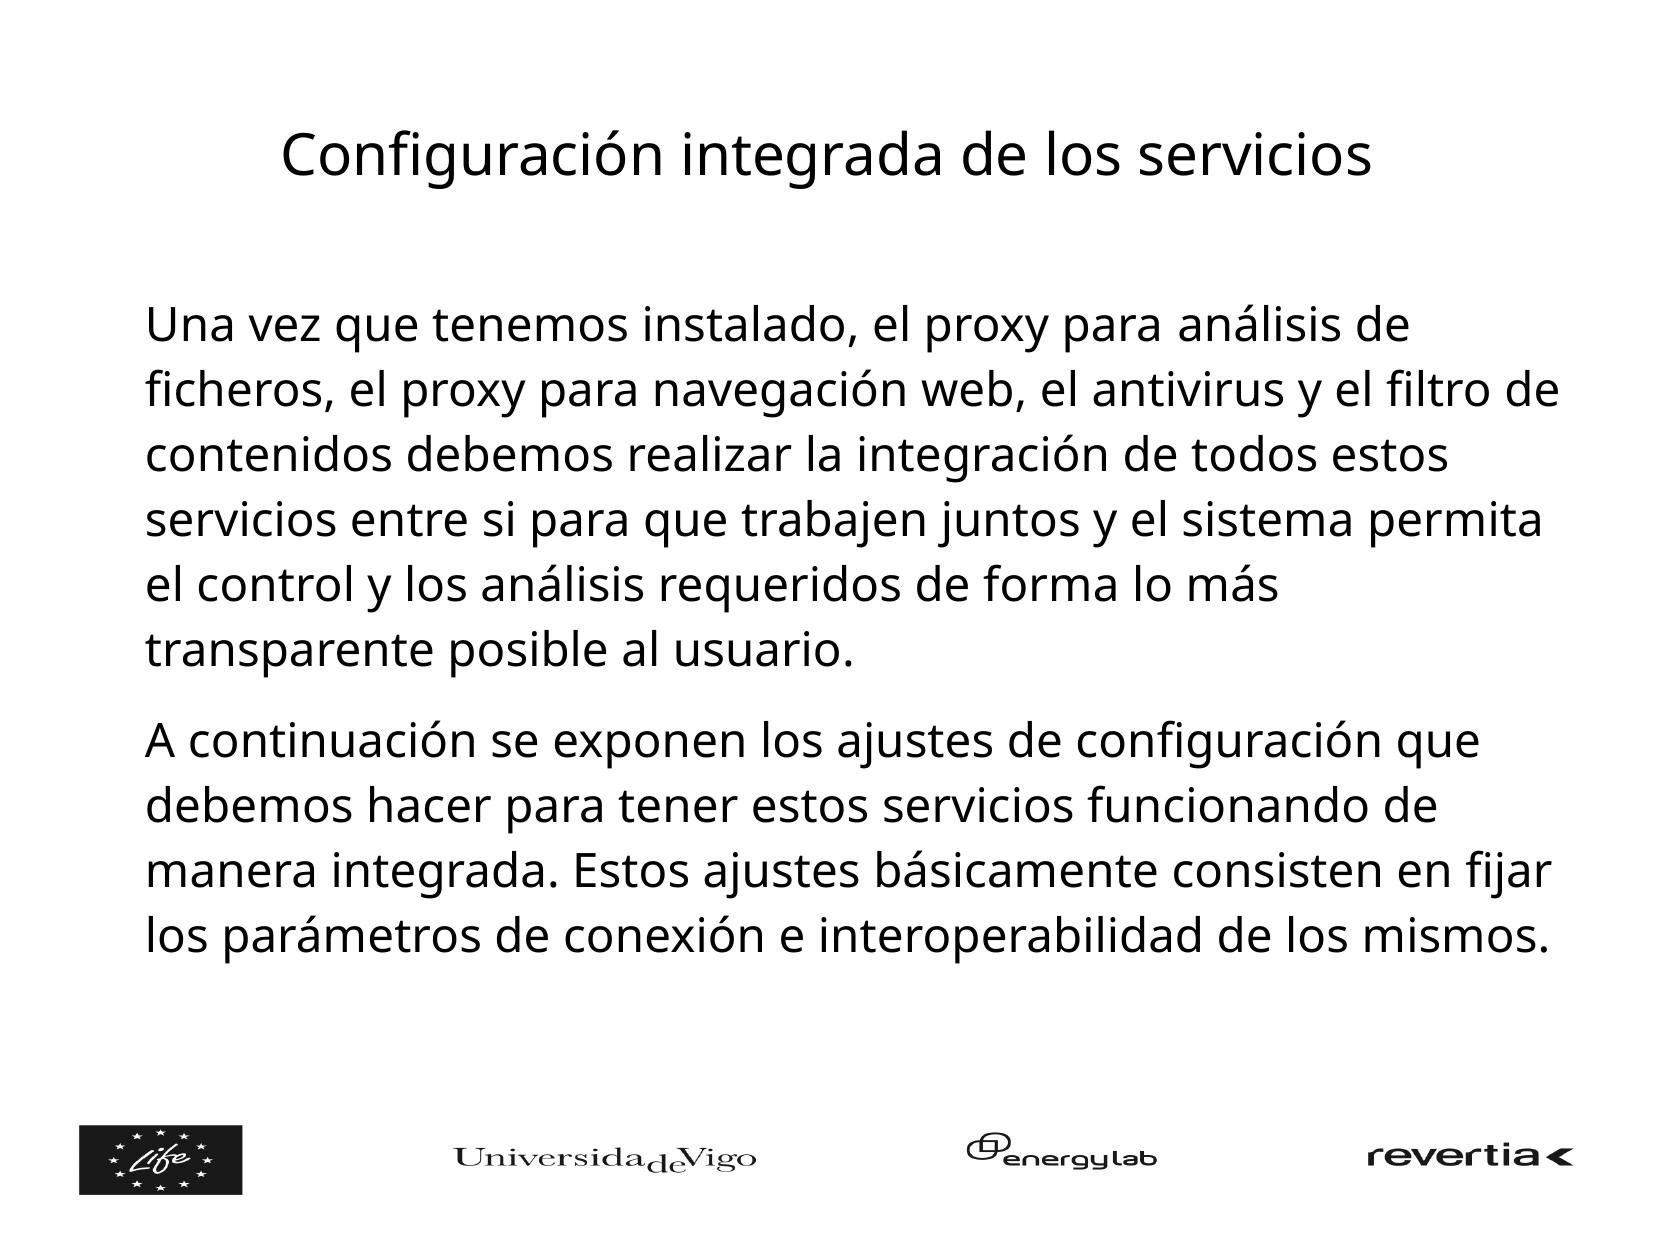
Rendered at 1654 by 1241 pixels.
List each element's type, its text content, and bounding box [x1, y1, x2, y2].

list Una vez que tenemos instalado, el proxy para análisis de ficheros, el proxy para navegación web, el antivirus y el filtro de contenidos debemos realizar la integración de todos estos servicios entre si para que trabajen juntos y el sistema permita el control y los análisis requeridos de forma lo más transparente posible al usuario. A continuación se exponen los ajustes de configuración que debemos hacer para tener estos servicios funcionando de manera integrada. Estos ajustes básicamente consisten en fijar los parámetros de conexión e interoperabilidad de los mismos. [82, 290, 1571, 1010]
title Configuración integrada de los servicios [82, 49, 1571, 257]
picture [0, 1009, 1654, 1241]
